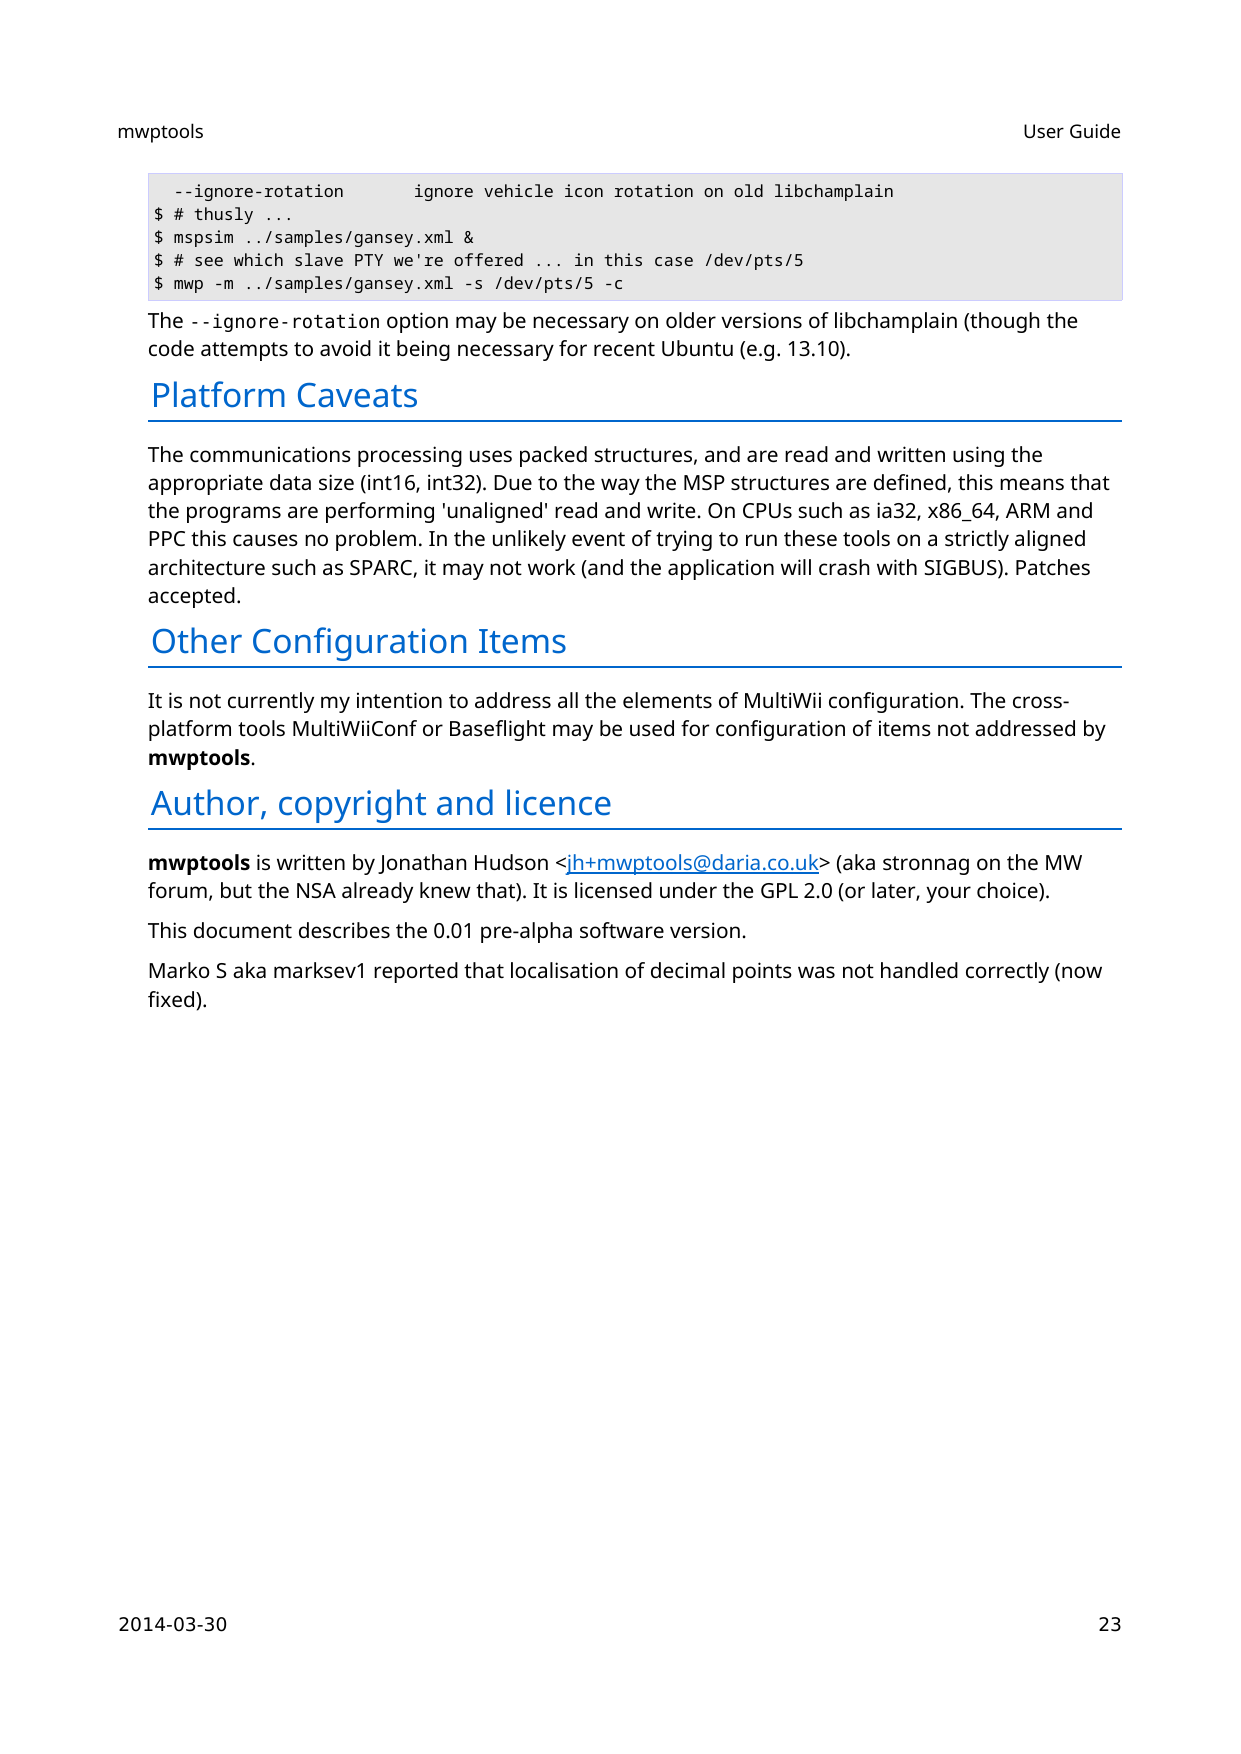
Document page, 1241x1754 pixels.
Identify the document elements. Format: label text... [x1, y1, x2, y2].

text Marko S aka marksev1 reported that localisation of decimal points was not handled correctly (now fixed). [148, 956, 1122, 1013]
text mwptools is written by Jonathan Hudson <jh+mwptools@daria.co.uk> (aka stronnag on the MW forum, but the NSA already knew that). It is licensed under the GPL 2.0 (or later, your choice). [148, 848, 1122, 904]
text $ # see which slave PTY we're offered ... in this case /dev/pts/5 [149, 242, 1122, 265]
subtitle Author, copyright and licence [148, 777, 1122, 828]
subtitle Other Configuration Items [148, 615, 1122, 666]
text It is not currently my intention to address all the elements of MultiWii configuration. The cross-platform tools MultiWiiConf or Baseflight may be used for configuration of items not addressed by mwptools. [148, 686, 1122, 771]
text $ mspsim ../samples/gansey.xml & [149, 219, 1122, 242]
subtitle Platform Caveats [148, 369, 1122, 420]
text The communications processing uses packed structures, and are read and written using the appropriate data size (int16, int32). Due to the way the MSP structures are defined, this means that the programs are performing 'unaligned' read and write. On CPUs such as ia32, x86_64, ARM and PPC this causes no problem. In the unlikely event of trying to run these tools on a strictly aligned architecture such as SPARC, it may not work (and the application will crash with SIGBUS). Patches accepted. [148, 440, 1122, 609]
text The --ignore-rotation option may be necessary on older versions of libchamplain (though the code attempts to avoid it being necessary for recent Ubuntu (e.g. 13.10). [148, 306, 1122, 363]
text $ mwp -m ../samples/gansey.xml -s /dev/pts/5 -c [149, 265, 1122, 300]
text This document describes the 0.01 pre-alpha software version. [148, 916, 1122, 944]
text $ # thusly ... [149, 196, 1122, 219]
text --ignore-rotation ignore vehicle icon rotation on old libchamplain [149, 174, 1122, 196]
